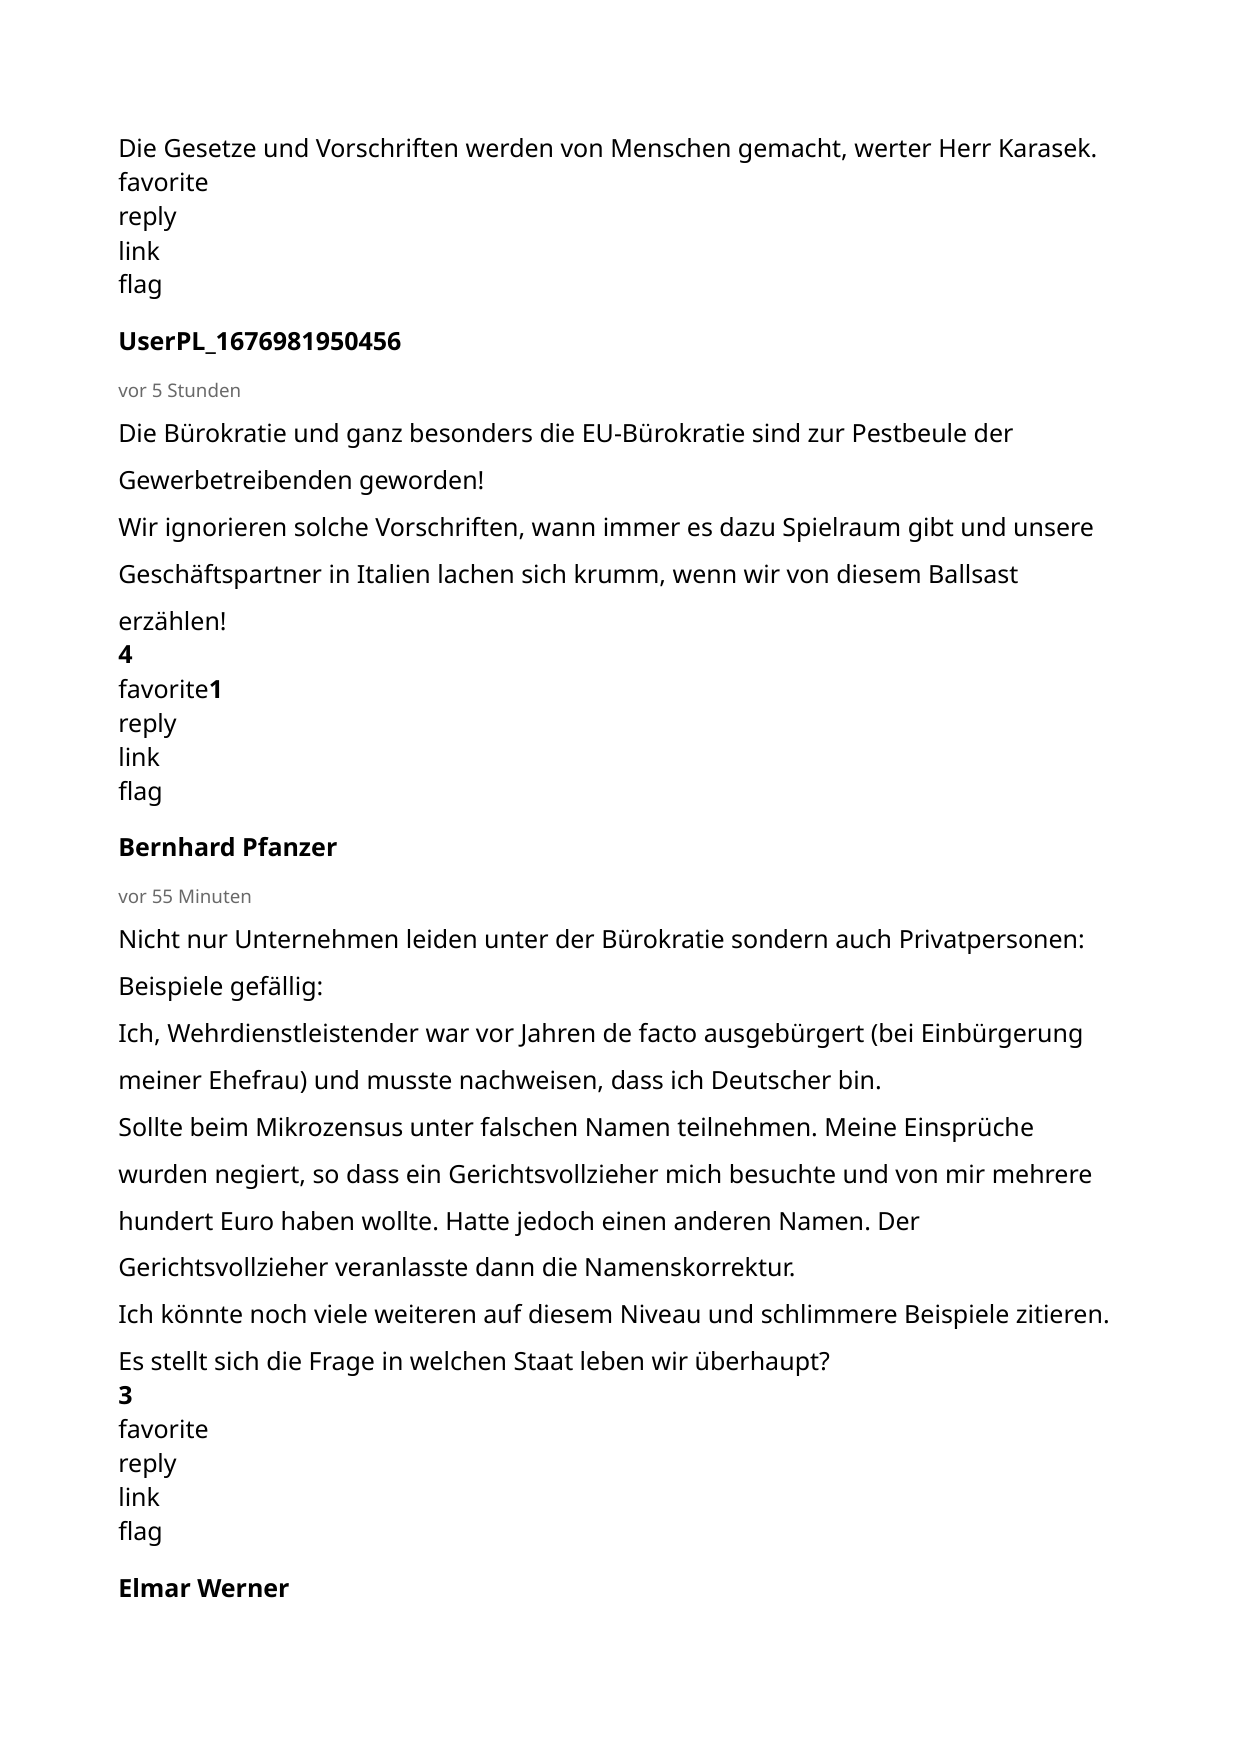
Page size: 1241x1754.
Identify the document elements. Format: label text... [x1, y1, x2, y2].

text Elmar Werner [118, 1564, 1114, 1604]
text Die Gesetze und Vorschriften werden von Menschen gemacht, werter Herr Karasek. [118, 118, 1122, 165]
text 3 [118, 1378, 1122, 1412]
text vor 55 Minuten [118, 879, 1122, 909]
text flag [118, 267, 1122, 301]
text UserPL_1676981950456 [118, 317, 1114, 357]
text flag [118, 773, 1122, 807]
text Bernhard Pfanzer [118, 823, 1114, 864]
text link [118, 1480, 1122, 1514]
text vor 5 Stunden [118, 373, 1122, 403]
text Die Bürokratie und ganz besonders die EU-Bürokratie sind zur Pestbeule der Gewerbetreibenden geworden! Wir ignorieren solche Vorschriften, wann immer es dazu Spielraum gibt und unsere Geschäftspartner in Italien lachen sich krumm, wenn wir von diesem Ballsast erzählen! [118, 403, 1122, 637]
text favorite [118, 1412, 1122, 1446]
text reply [118, 199, 1122, 233]
text Nicht nur Unternehmen leiden unter der Bürokratie sondern auch Privatpersonen: Beispiele gefällig: Ich, Wehrdienstleistender war vor Jahren de facto ausgebürgert (bei Einbürgerung meiner Ehefrau) und musste nachweisen, dass ich Deutscher bin. Sollte beim Mikrozensus unter falschen Namen teilnehmen. Meine Einsprüche wurden negiert, so dass ein Gerichtsvollzieher mich besuchte und von mir mehrere hundert Euro haben wollte. Hatte jedoch einen anderen Namen. Der Gerichtsvollzieher veranlasste dann die Namenskorrektur. Ich könnte noch viele weiteren auf diesem Niveau und schlimmere Beispiele zitieren. Es stellt sich die Frage in welchen Staat leben wir überhaupt? [118, 909, 1122, 1378]
text favorite1 [118, 671, 1122, 705]
text 4 [118, 637, 1122, 671]
text link [118, 739, 1122, 773]
text flag [118, 1514, 1122, 1548]
text favorite [118, 165, 1122, 199]
text reply [118, 705, 1122, 739]
text reply [118, 1446, 1122, 1480]
text link [118, 233, 1122, 267]
